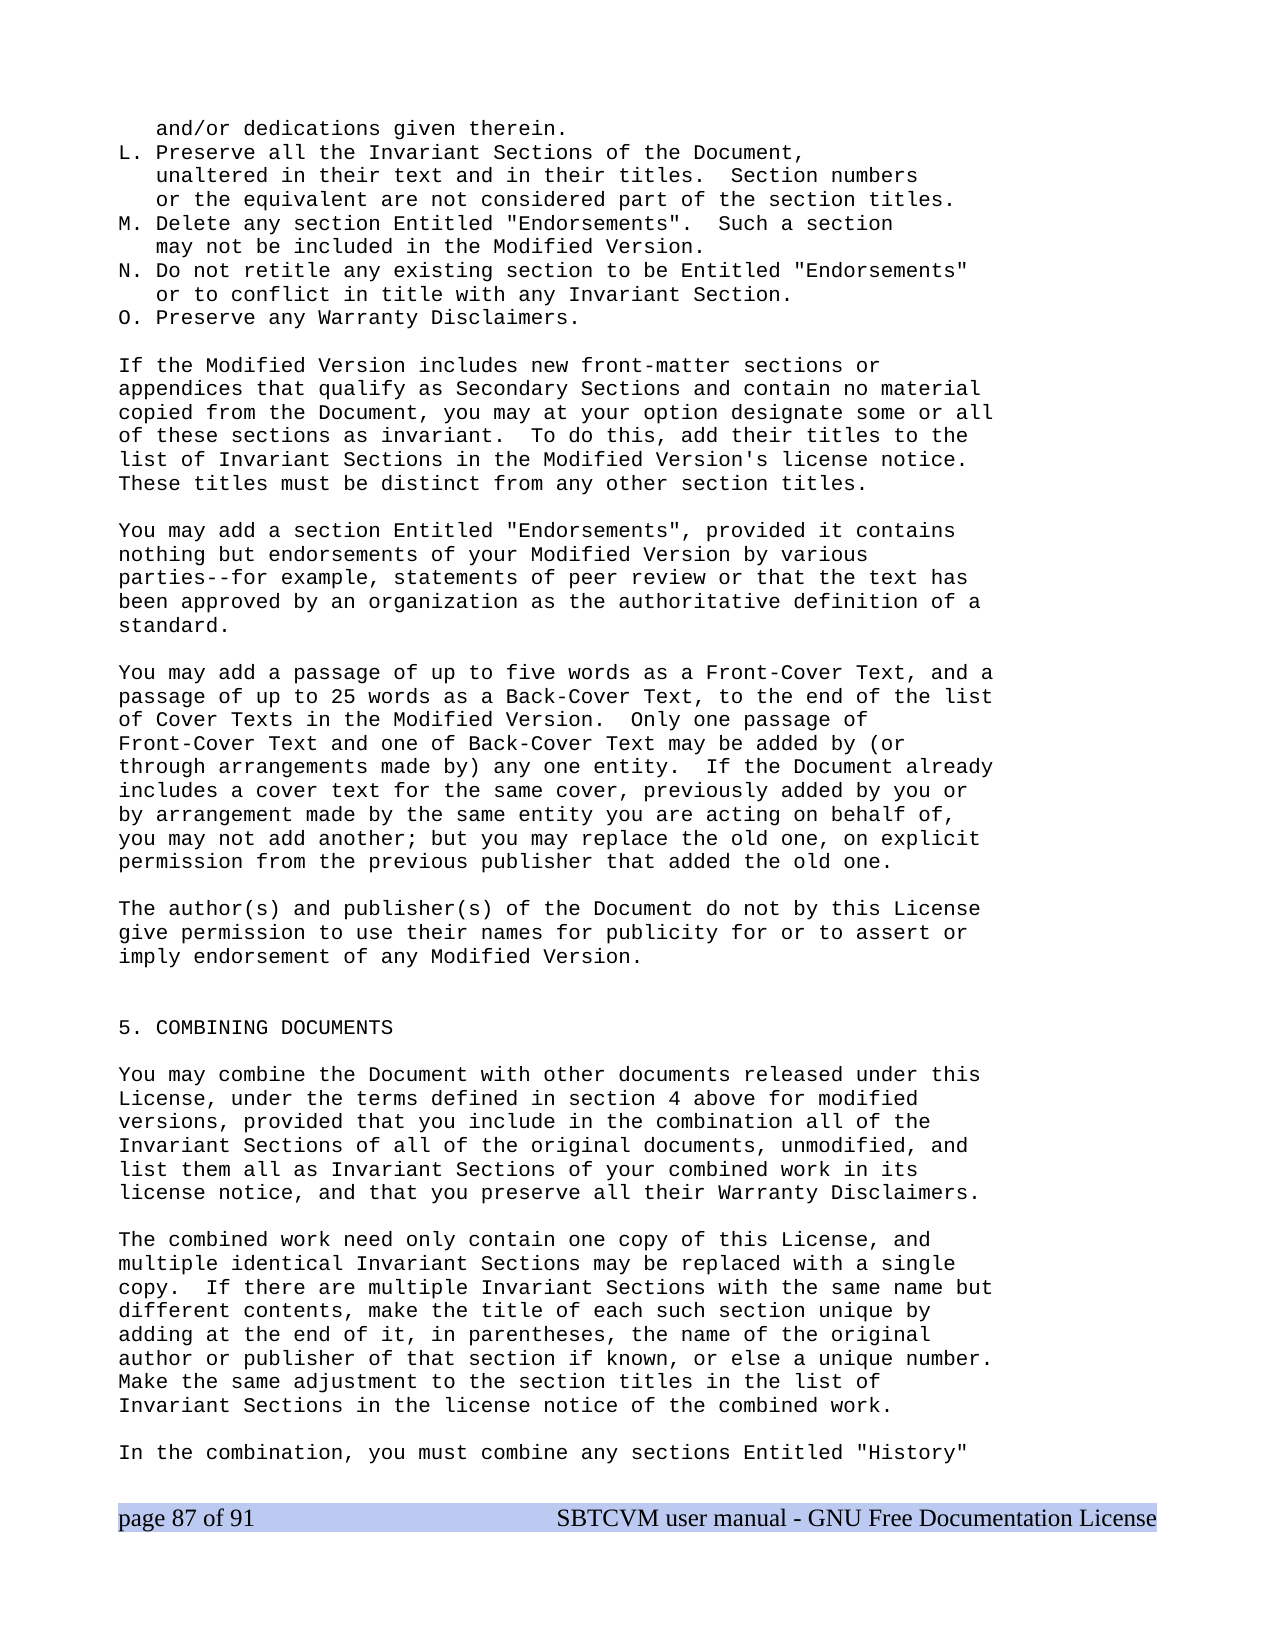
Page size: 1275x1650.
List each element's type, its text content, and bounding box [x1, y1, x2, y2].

text give permission to use their names for publicity for or to assert or [118, 922, 1157, 946]
text versions, provided that you include in the combination all of the [118, 1111, 1157, 1135]
text The author(s) and publisher(s) of the Document do not by this License [118, 898, 1157, 922]
text Make the same adjustment to the section titles in the list of [118, 1371, 1157, 1395]
text of these sections as invariant. To do this, add their titles to the [118, 426, 1157, 449]
text parties--for example, statements of peer review or that the text has [118, 567, 1157, 591]
text License, under the terms defined in section 4 above for modified [118, 1088, 1157, 1111]
text list of Invariant Sections in the Modified Version's license notice. [118, 449, 1157, 473]
text M. Delete any section Entitled "Endorsements". Such a section [118, 213, 1157, 236]
text O. Preserve any Warranty Disclaimers. [118, 307, 1157, 331]
text through arrangements made by) any one entity. If the Document already [118, 757, 1157, 780]
text or to conflict in title with any Invariant Section. [118, 284, 1157, 307]
text In the combination, you must combine any sections Entitled "History" [118, 1442, 1157, 1466]
text and/or dedications given therein. [118, 118, 1157, 142]
text list them all as Invariant Sections of your combined work in its [118, 1158, 1157, 1182]
text multiple identical Invariant Sections may be replaced with a single [118, 1253, 1157, 1277]
text you may not add another; but you may replace the old one, on explicit [118, 827, 1157, 851]
text adding at the end of it, in parentheses, the name of the original [118, 1324, 1157, 1348]
text L. Preserve all the Invariant Sections of the Document, [118, 142, 1157, 165]
text These titles must be distinct from any other section titles. [118, 473, 1157, 496]
text Front-Cover Text and one of Back-Cover Text may be added by (or [118, 733, 1157, 757]
text Invariant Sections of all of the original documents, unmodified, and [118, 1135, 1157, 1158]
text passage of up to 25 words as a Back-Cover Text, to the end of the list [118, 686, 1157, 709]
text If the Modified Version includes new front-matter sections or [118, 354, 1157, 378]
text standard. [118, 615, 1157, 638]
text copied from the Document, you may at your option designate some or all [118, 402, 1157, 426]
text imply endorsement of any Modified Version. [118, 946, 1157, 969]
text Invariant Sections in the license notice of the combined work. [118, 1395, 1157, 1419]
text You may add a section Entitled "Endorsements", provided it contains [118, 520, 1157, 544]
text N. Do not retitle any existing section to be Entitled "Endorsements" [118, 260, 1157, 284]
text or the equivalent are not considered part of the section titles. [118, 189, 1157, 213]
text copy. If there are multiple Invariant Sections with the same name but [118, 1277, 1157, 1300]
text permission from the previous publisher that added the old one. [118, 851, 1157, 875]
text been approved by an organization as the authoritative definition of a [118, 591, 1157, 615]
text different contents, make the title of each such section unique by [118, 1300, 1157, 1324]
text license notice, and that you preserve all their Warranty Disclaimers. [118, 1182, 1157, 1206]
text You may add a passage of up to five words as a Front-Cover Text, and a [118, 662, 1157, 686]
text nothing but endorsements of your Modified Version by various [118, 544, 1157, 567]
text by arrangement made by the same entity you are acting on behalf of, [118, 804, 1157, 827]
text includes a cover text for the same cover, previously added by you or [118, 780, 1157, 804]
text of Cover Texts in the Modified Version. Only one passage of [118, 709, 1157, 733]
text 5. COMBINING DOCUMENTS [118, 1017, 1157, 1040]
text appendices that qualify as Secondary Sections and contain no material [118, 378, 1157, 402]
text unaltered in their text and in their titles. Section numbers [118, 165, 1157, 189]
text may not be included in the Modified Version. [118, 236, 1157, 260]
text The combined work need only contain one copy of this License, and [118, 1229, 1157, 1253]
text You may combine the Document with other documents released under this [118, 1064, 1157, 1088]
text author or publisher of that section if known, or else a unique number. [118, 1348, 1157, 1371]
